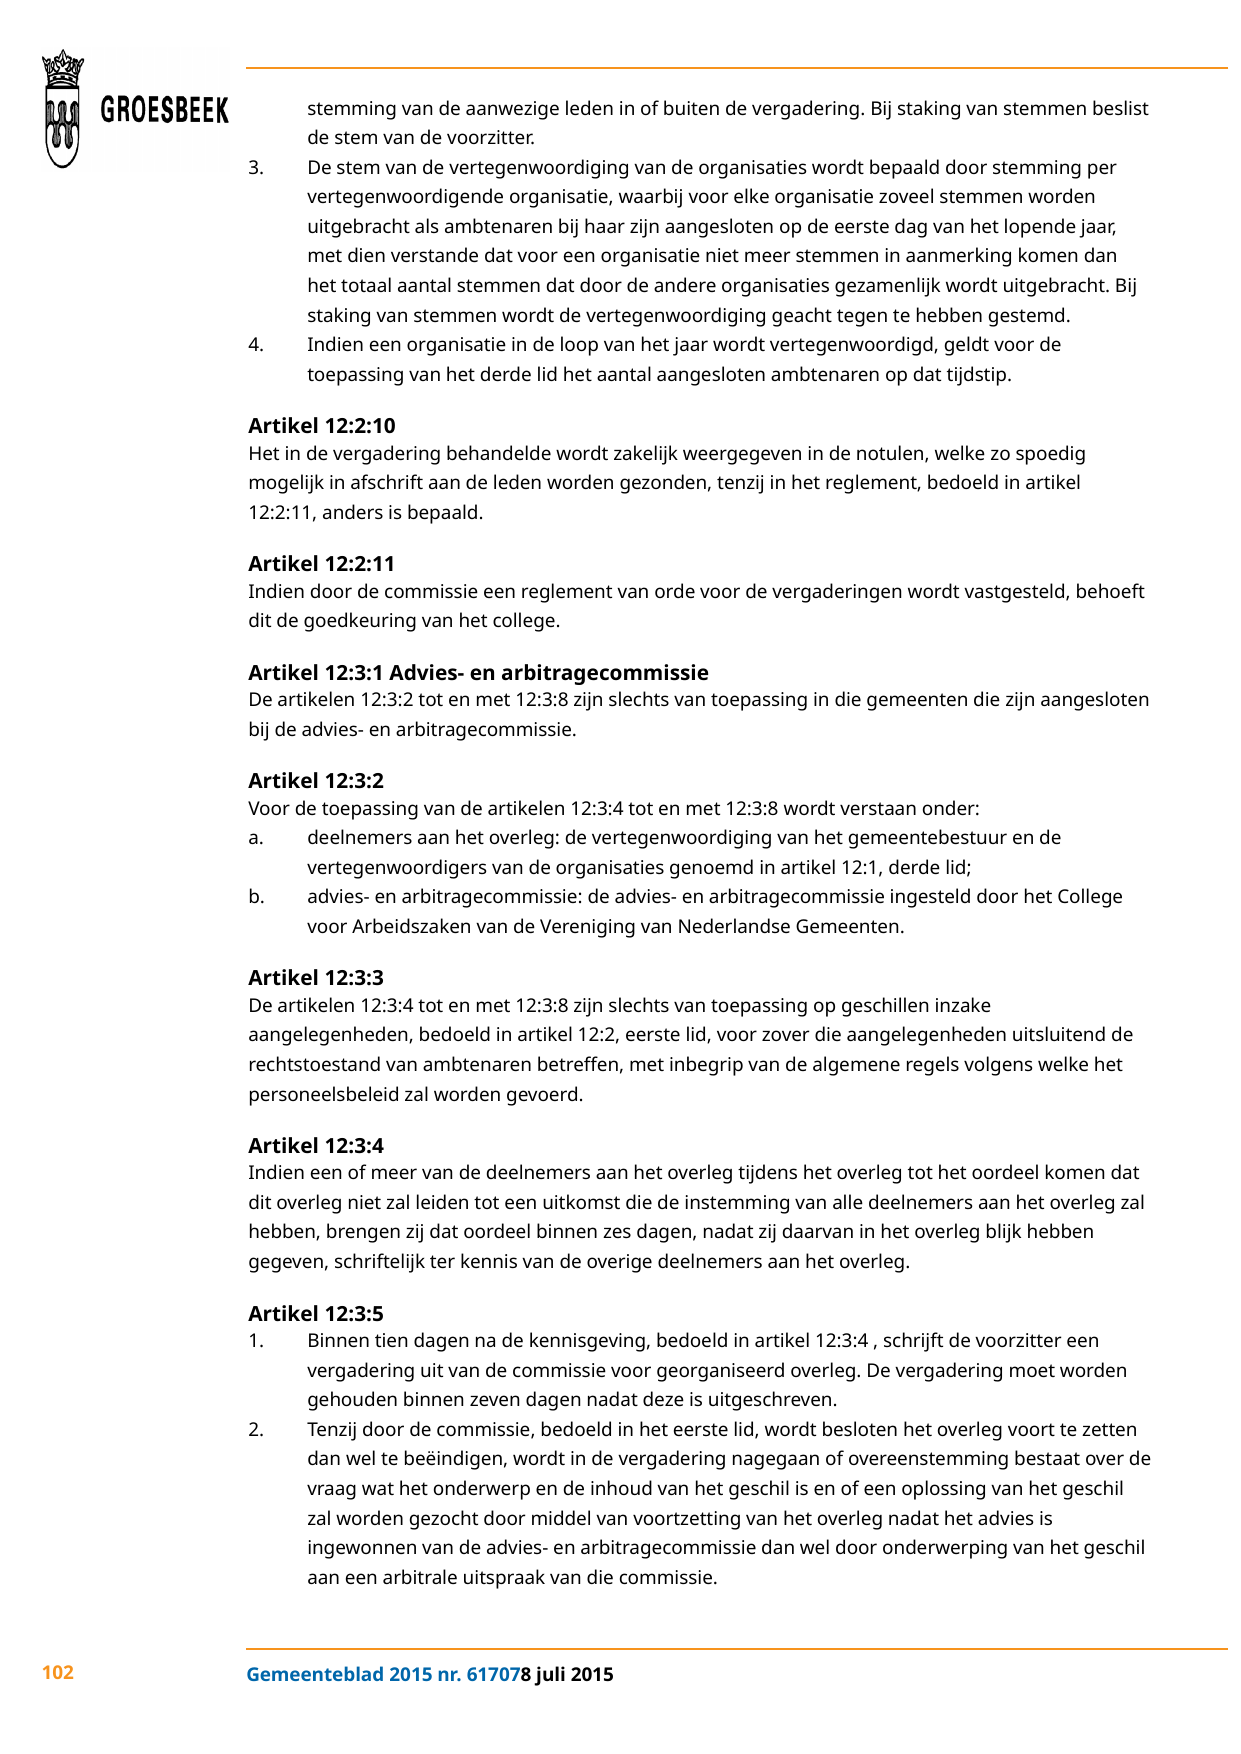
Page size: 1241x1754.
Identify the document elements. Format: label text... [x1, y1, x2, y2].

text Artikel 12:3:4 [248, 1131, 1152, 1159]
list deelnemers aan het overleg: de vertegenwoordiging van het gemeentebestuur en de vertegenwoordigers van de organisaties genoemd in artikel 12:1, derde lid; [248, 824, 1152, 880]
list Binnen tien dagen na de kennisgeving, bedoeld in artikel 12:3:4 , schrijft de voorzitter een vergadering uit van de commissie voor georganiseerd overleg. De vergadering moet worden gehouden binnen zeven dagen nadat deze is uitgeschreven. [248, 1327, 1152, 1412]
text Artikel 12:2:11 [248, 549, 1152, 578]
picture [41, 47, 231, 172]
text De artikelen 12:3:2 tot en met 12:3:8 zijn slechts van toepassing in die gemeenten die zijn aangesloten bij de advies- en arbitragecommissie. [248, 686, 1152, 742]
text Indien een of meer van de deelnemers aan het overleg tijdens het overleg tot het oordeel komen dat dit overleg niet zal leiden tot een uitkomst die de instemming van alle deelnemers aan het overleg zal hebben, brengen zij dat oordeel binnen zes dagen, nadat zij daarvan in het overleg blijk hebben gegeven, schriftelijk ter kennis van de overige deelnemers aan het overleg. [248, 1159, 1152, 1274]
text Het in de vergadering behandelde wordt zakelijk weergegeven in de notulen, welke zo spoedig mogelijk in afschrift aan de leden worden gezonden, tenzij in het reglement, bedoeld in artikel 12:2:11, anders is bepaald. [248, 440, 1152, 525]
text Artikel 12:3:1 Advies- en arbitragecommissie [248, 658, 1152, 686]
text Voor de toepassing van de artikelen 12:3:4 tot en met 12:3:8 wordt verstaan onder: [248, 795, 1152, 821]
text Artikel 12:3:5 [248, 1299, 1152, 1327]
text Artikel 12:2:10 [248, 411, 1152, 440]
list stemming van de aanwezige leden in of buiten de vergadering. Bij staking van stemmen beslist de stem van de voorzitter. [248, 95, 1152, 150]
text Indien door de commissie een reglement van orde voor de vergaderingen wordt vastgesteld, behoeft dit de goedkeuring van het college. [248, 578, 1152, 633]
text Artikel 12:3:2 [248, 766, 1152, 795]
list Indien een organisatie in de loop van het jaar wordt vertegenwoordigd, geldt voor de toepassing van het derde lid het aantal aangesloten ambtenaren op dat tijdstip. [248, 331, 1152, 387]
text De artikelen 12:3:4 tot en met 12:3:8 zijn slechts van toepassing op geschillen inzake aangelegenheden, bedoeld in artikel 12:2, eerste lid, voor zover die aangelegenheden uitsluitend de rechtstoestand van ambtenaren betreffen, met inbegrip van de algemene regels volgens welke het personeelsbeleid zal worden gevoerd. [248, 992, 1152, 1106]
text Artikel 12:3:3 [248, 963, 1152, 992]
list advies- en arbitragecommissie: de advies- en arbitragecommissie ingesteld door het College voor Arbeidszaken van de Vereniging van Nederlandse Gemeenten. [248, 883, 1152, 939]
list De stem van de vertegenwoordiging van de organisaties wordt bepaald door stemming per vertegenwoordigende organisatie, waarbij voor elke organisatie zoveel stemmen worden uitgebracht als ambtenaren bij haar zijn aangesloten op de eerste dag van het lopende jaar, met dien verstande dat voor een organisatie niet meer stemmen in aanmerking komen dan het totaal aantal stemmen dat door de andere organisaties gezamenlijk wordt uitgebracht. Bij staking van stemmen wordt de vertegenwoordiging geacht tegen te hebben gestemd. [248, 154, 1152, 328]
list Tenzij door de commissie, bedoeld in het eerste lid, wordt besloten het overleg voort te zetten dan wel te beëindigen, wordt in de vergadering nagegaan of overeenstemming bestaat over de vraag wat het onderwerp en de inhoud van het geschil is en of een oplossing van het geschil zal worden gezocht door middel van voortzetting van het overleg nadat het advies is ingewonnen van de advies- en arbitragecommissie dan wel door onderwerping van het geschil aan een arbitrale uitspraak van die commissie. [248, 1416, 1152, 1589]
